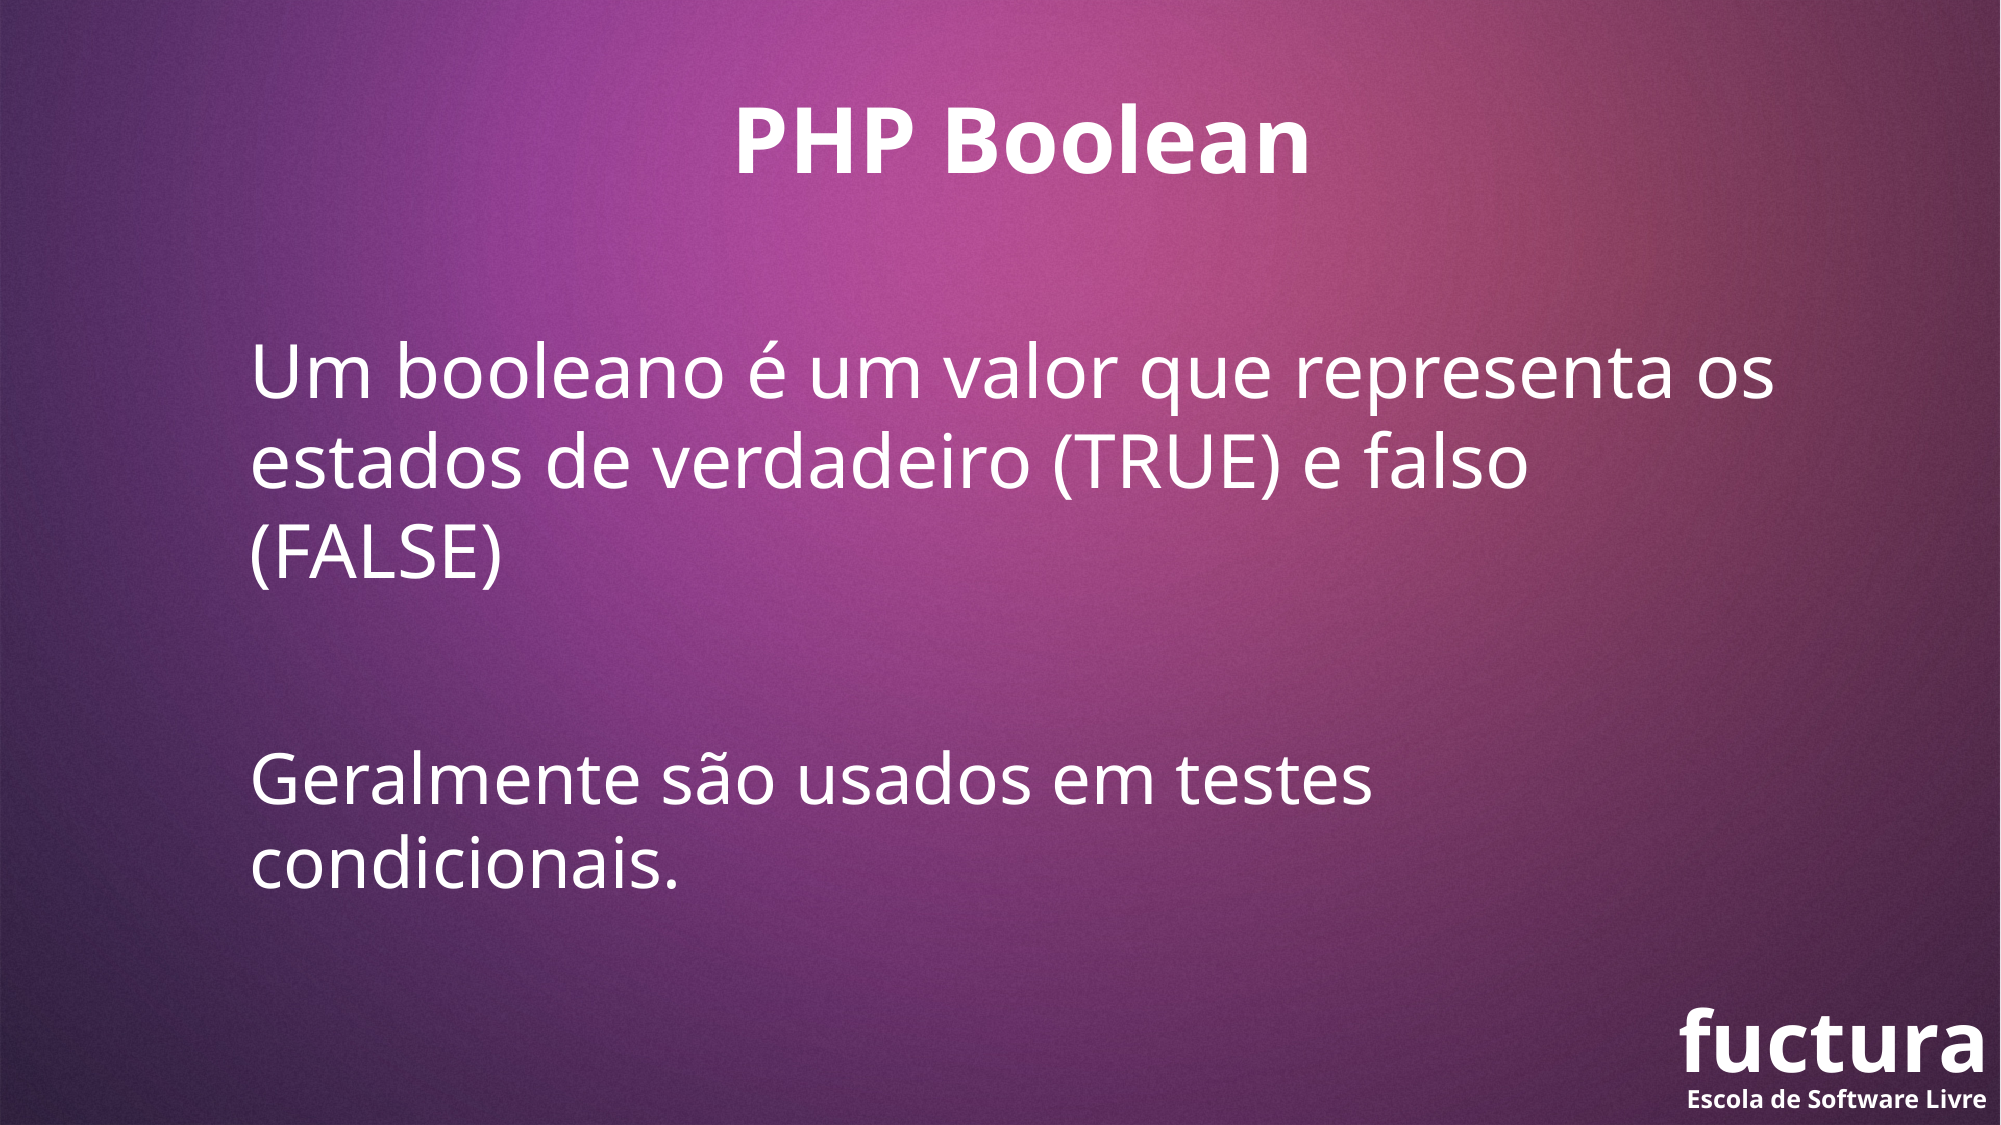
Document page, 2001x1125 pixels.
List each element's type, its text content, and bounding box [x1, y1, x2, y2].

picture [0, 0, 2001, 1125]
text_box Escola de Software Livre [1664, 1076, 2000, 1122]
text_box fuctura [1659, 980, 2000, 1122]
text_box PHP Boolean [684, 82, 1362, 205]
text_box Um booleano é um valor que representa os estados de verdadeiro (TRUE) e falso (FALSE) Geralmente são usados em testes condicionais. [197, 315, 1803, 759]
